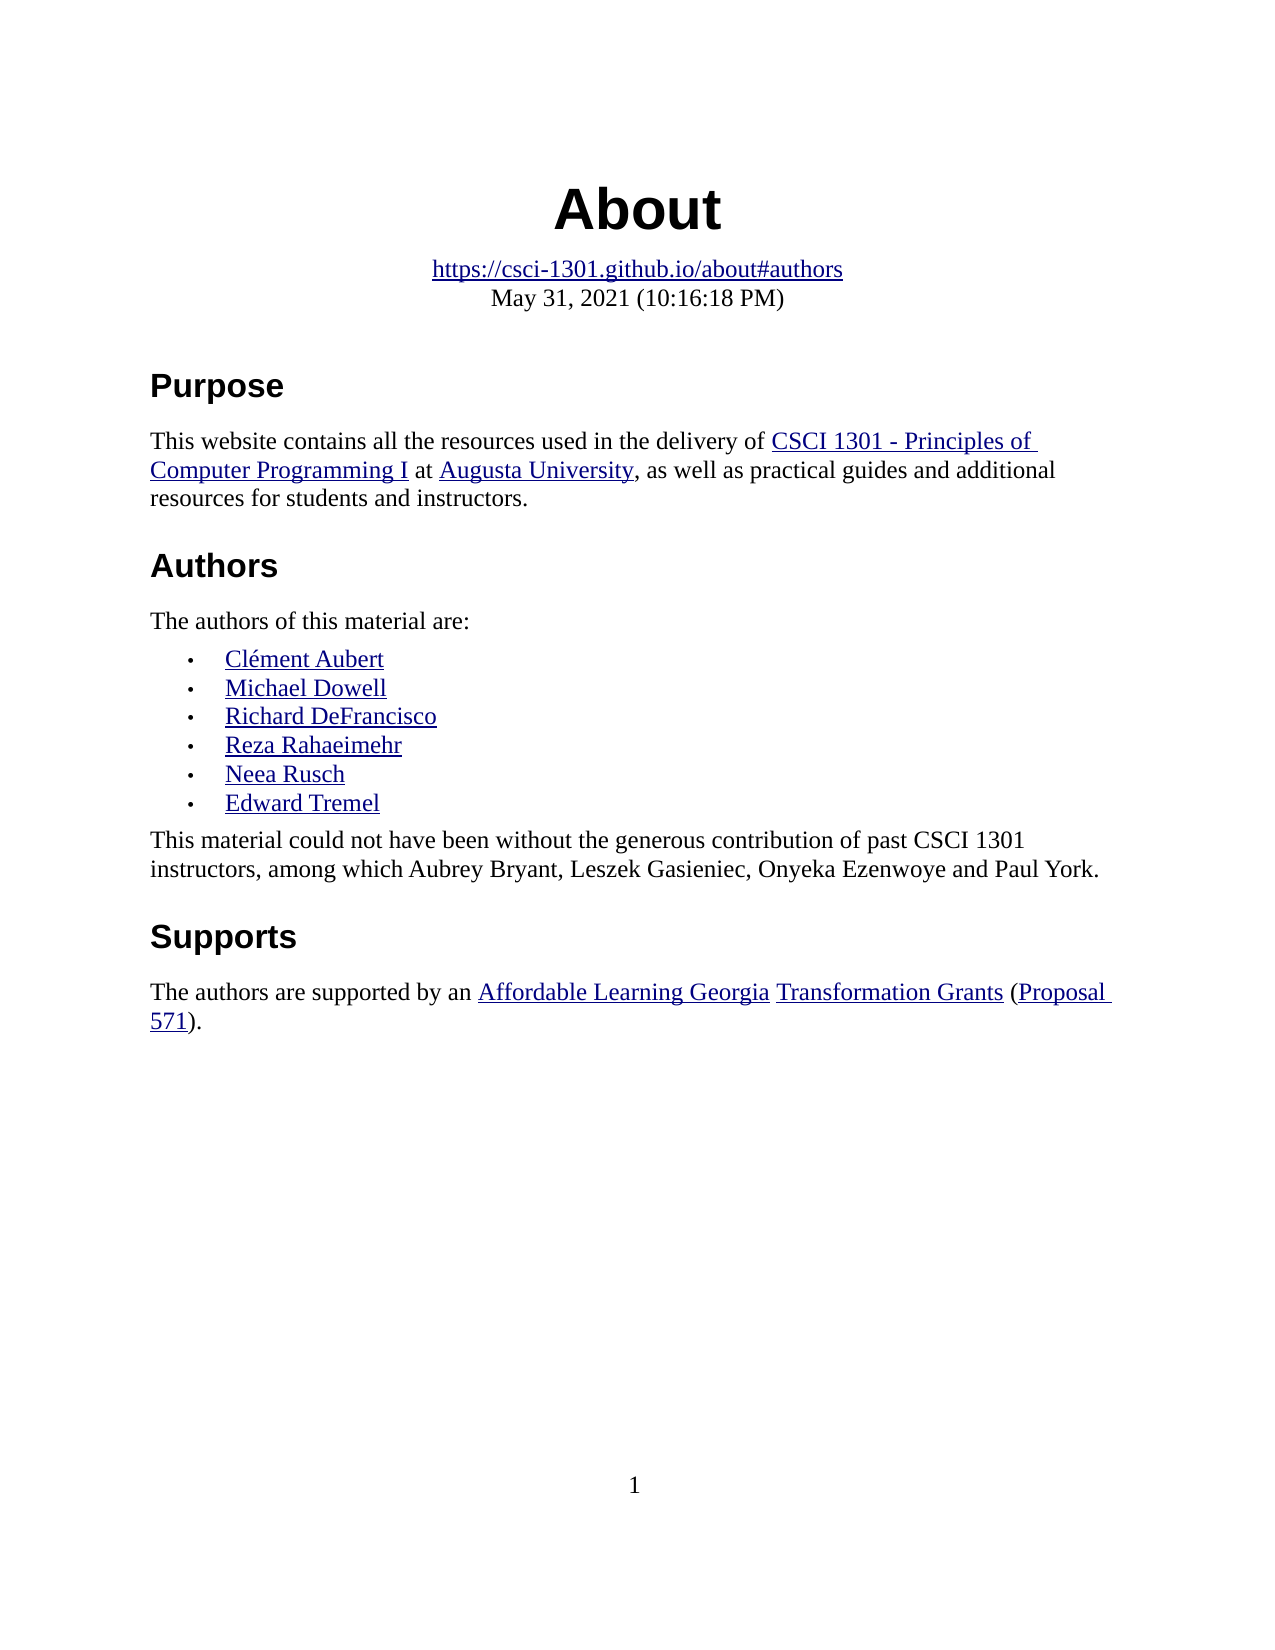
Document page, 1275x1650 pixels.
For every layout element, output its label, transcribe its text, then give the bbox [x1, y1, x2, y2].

text This website contains all the resources used in the delivery of CSCI 1301 - Principles of Computer Programming I at Augusta University, as well as practical guides and additional resources for students and instructors. [150, 426, 1125, 512]
text May 31, 2021 (10:16:18 PM) [150, 283, 1125, 312]
list Clément Aubert [187, 644, 1125, 673]
subtitle Supports [150, 917, 1125, 956]
title About [150, 175, 1125, 242]
text The authors are supported by an Affordable Learning Georgia Transformation Grants (Proposal 571). [150, 977, 1125, 1034]
list Neea Rusch [187, 759, 1125, 788]
text The authors of this material are: [150, 606, 1125, 635]
subtitle Purpose [150, 366, 1125, 404]
text This material could not have been without the generous contribution of past CSCI 1301 instructors, among which Aubrey Bryant, Leszek Gasieniec, Onyeka Ezenwoye and Paul York. [150, 825, 1125, 883]
list Edward Tremel [187, 788, 1125, 816]
text https://csci-1301.github.io/about#authors [150, 254, 1125, 283]
list Reza Rahaeimehr [187, 730, 1125, 759]
list Richard DeFrancisco [187, 701, 1125, 730]
list Michael Dowell [187, 673, 1125, 701]
subtitle Authors [150, 546, 1125, 585]
